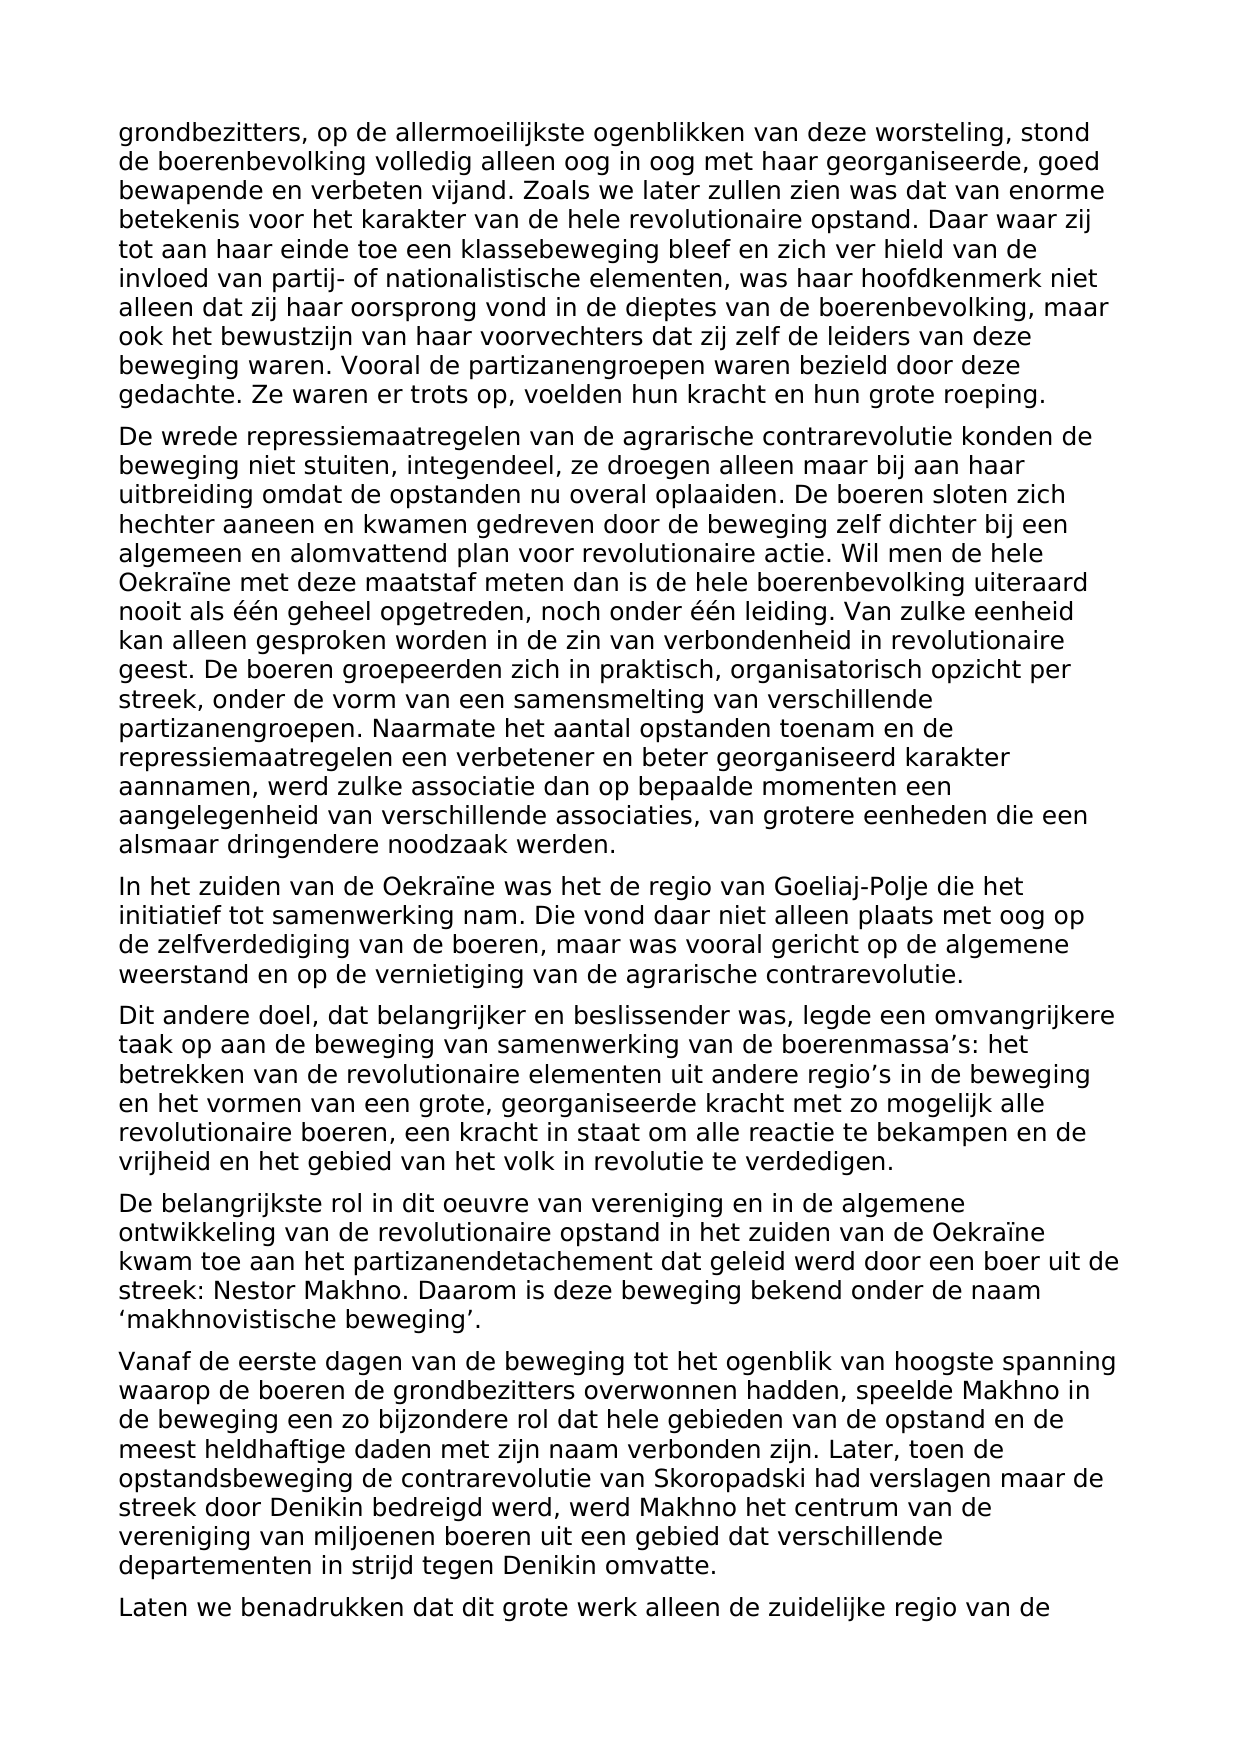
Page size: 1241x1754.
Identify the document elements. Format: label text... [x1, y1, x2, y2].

text De belangrijkste rol in dit oeuvre van vereniging en in de algemene ontwikkeling van de revolutionaire opstand in het zuiden van de Oekraïne kwam toe aan het partizanendetachement dat geleid werd door een boer uit de streek: Nestor Makhno. Daarom is deze beweging bekend onder de naam ‘makhnovistische beweging’. [118, 1189, 1122, 1335]
text grondbezitters, op de allermoeilijkste ogenblikken van deze worsteling, stond de boerenbevolking volledig alleen oog in oog met haar georganiseerde, goed bewapende en verbeten vijand. Zoals we later zullen zien was dat van enorme betekenis voor het karakter van de hele revolutionaire opstand. Daar waar zij tot aan haar einde toe een klassebeweging bleef en zich ver hield van de invloed van partij- of nationalistische elementen, was haar hoofdkenmerk niet alleen dat zij haar oorsprong vond in de dieptes van de boerenbevolking, maar ook het bewustzijn van haar voorvechters dat zij zelf de leiders van deze beweging waren. Vooral de partizanengroepen waren bezield door deze gedachte. Ze waren er trots op, voelden hun kracht en hun grote roeping. [118, 118, 1122, 410]
text Laten we benadrukken dat dit grote werk alleen de zuidelijke regio van de [118, 1593, 1122, 1622]
text Vanaf de eerste dagen van de beweging tot het ogenblik van hoogste spanning waarop de boeren de grondbezitters overwonnen hadden, speelde Makhno in de beweging een zo bijzondere rol dat hele gebieden van de opstand en de meest heldhaftige daden met zijn naam verbonden zijn. Later, toen de opstandsbeweging de contrarevolutie van Skoropadski had verslagen maar de streek door Denikin bedreigd werd, werd Makhno het centrum van de vereniging van miljoenen boeren uit een gebied dat verschillende departementen in strijd tegen Denikin omvatte. [118, 1347, 1122, 1581]
text In het zuiden van de Oekraïne was het de regio van Goeliaj-Polje die het initiatief tot samenwerking nam. Die vond daar niet alleen plaats met oog op de zelfverdediging van de boeren, maar was vooral gericht op de algemene weerstand en op de vernietiging van de agrarische contrarevolutie. [118, 872, 1122, 989]
text De wrede repressiemaatregelen van de agrarische contrarevolutie konden de beweging niet stuiten, integendeel, ze droegen alleen maar bij aan haar uitbreiding omdat de opstanden nu overal oplaaiden. De boeren sloten zich hechter aaneen en kwamen gedreven door de beweging zelf dichter bij een algemeen en alomvattend plan voor revolutionaire actie. Wil men de hele Oekraïne met deze maatstaf meten dan is de hele boerenbevolking uiteraard nooit als één geheel opgetreden, noch onder één leiding. Van zulke eenheid kan alleen gesproken worden in de zin van verbondenheid in revolutionaire geest. De boeren groepeerden zich in praktisch, organisatorisch opzicht per streek, onder de vorm van een samensmelting van verschillende partizanengroepen. Naarmate het aantal opstanden toenam en de repressiemaatregelen een verbetener en beter georganiseerd karakter aannamen, werd zulke associatie dan op bepaalde momenten een aangelegenheid van verschillende associaties, van grotere eenheden die een alsmaar dringendere noodzaak werden. [118, 422, 1122, 860]
text Dit andere doel, dat belangrijker en beslissender was, legde een omvangrijkere taak op aan de beweging van samenwerking van de boerenmassa’s: het betrekken van de revolutionaire elementen uit andere regio’s in de beweging en het vormen van een grote, georganiseerde kracht met zo mogelijk alle revolutionaire boeren, een kracht in staat om alle reactie te bekampen en de vrijheid en het gebied van het volk in revolutie te verdedigen. [118, 1001, 1122, 1176]
